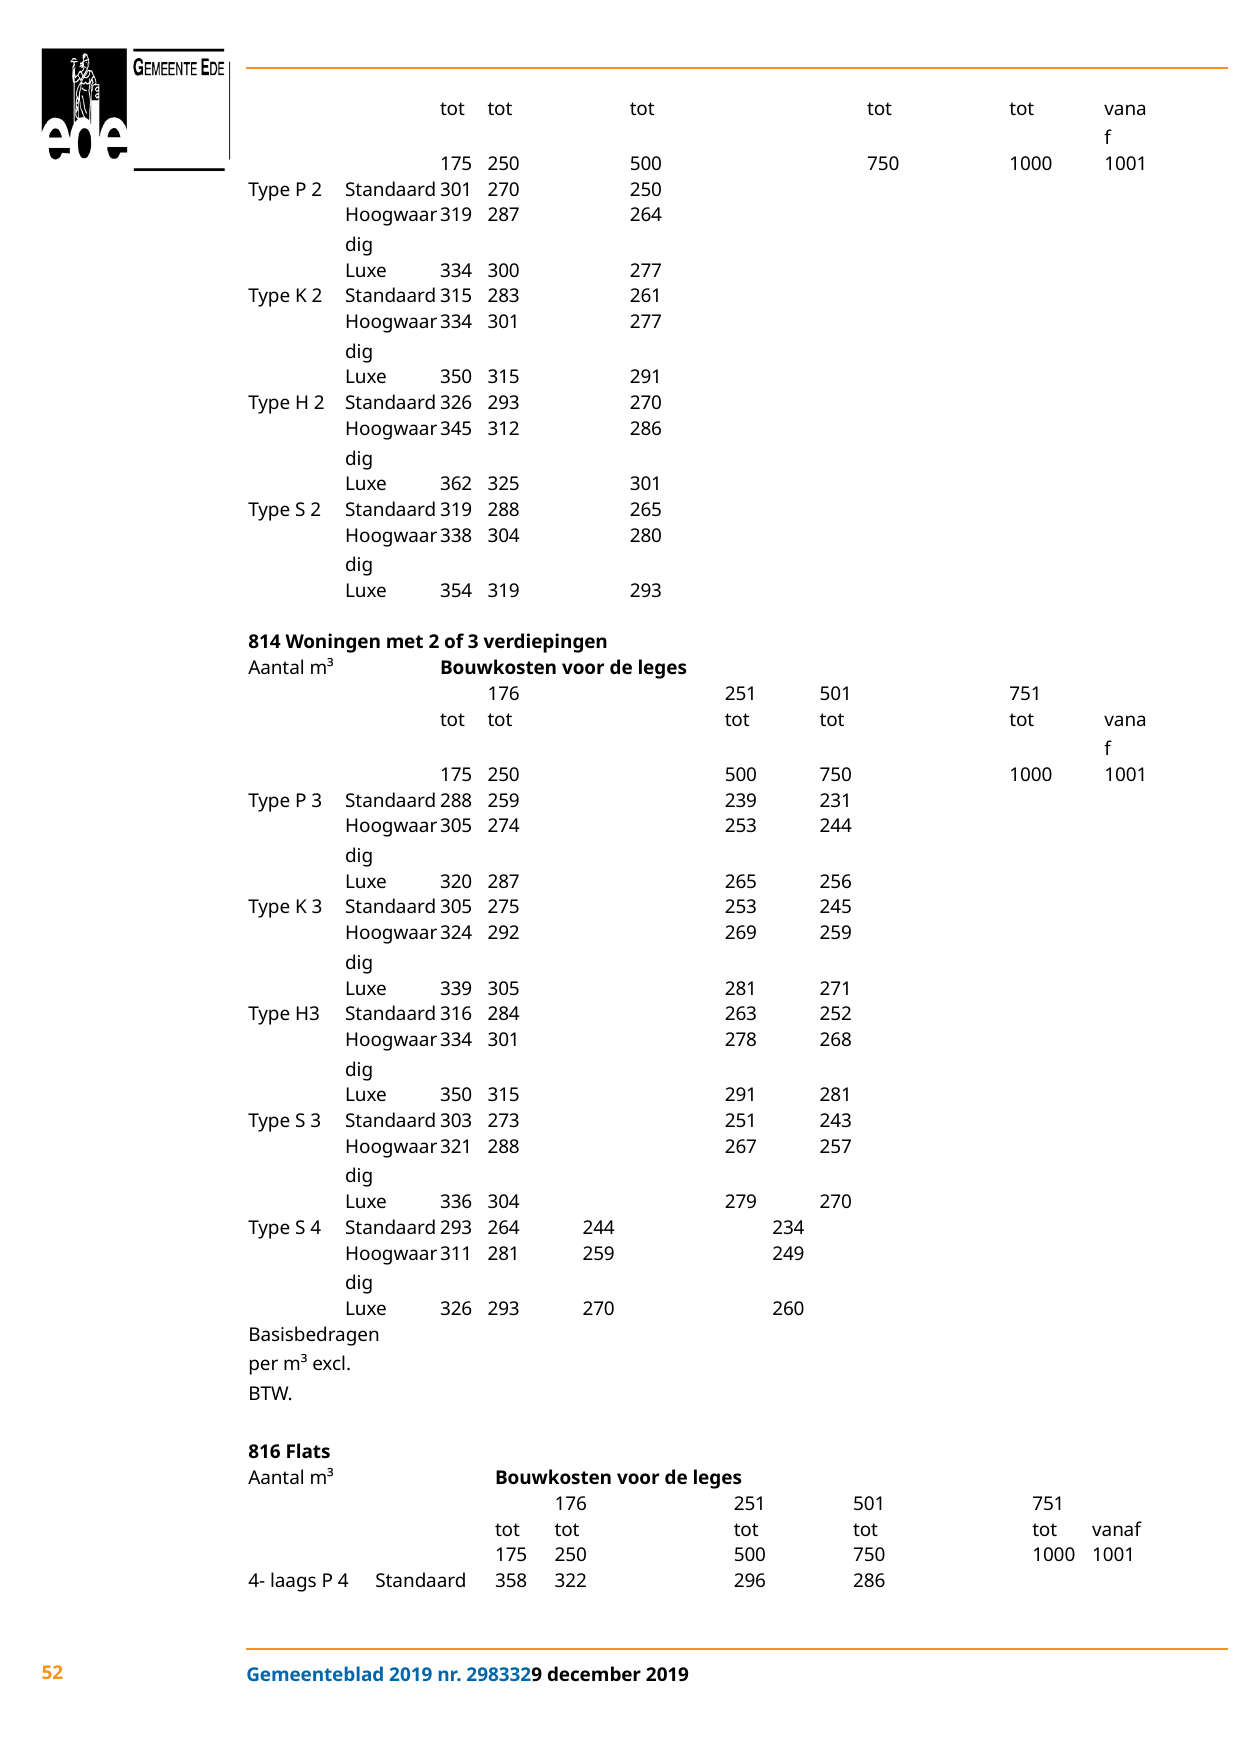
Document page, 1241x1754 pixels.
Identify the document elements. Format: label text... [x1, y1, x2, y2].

table_cell [867, 577, 1152, 603]
table_cell 814 Woningen met 2 of 3 verdiepingen [248, 629, 1152, 654]
table_cell tot [867, 95, 1009, 150]
table_cell [1057, 1000, 1152, 1026]
table_cell vanaf [1092, 1516, 1152, 1541]
table_cell Luxe [345, 1081, 440, 1107]
table_cell 751 [1032, 1490, 1092, 1516]
table_cell [1057, 894, 1152, 919]
table_cell Standaard [345, 894, 440, 919]
table_cell 1000 [1032, 1541, 1092, 1567]
table_cell [248, 1188, 345, 1214]
table_cell 315 [440, 283, 487, 308]
table_cell Aantal m³ [248, 654, 440, 680]
table_cell 303 [440, 1107, 487, 1133]
table_cell Type S 4 [248, 1214, 345, 1240]
table_cell 270 [819, 1188, 1057, 1214]
table_cell 250 [630, 176, 867, 202]
table_cell Type K 2 [248, 283, 345, 308]
table_cell [248, 603, 345, 629]
table_cell 176 [487, 680, 724, 706]
table_cell [1104, 680, 1152, 706]
table_cell Type S 3 [248, 1107, 345, 1133]
table_cell 259 [819, 919, 1057, 975]
table_cell 500 [725, 761, 819, 787]
table_cell 267 [725, 1133, 819, 1188]
table_cell [867, 283, 1152, 308]
table_cell 277 [630, 308, 867, 364]
table_cell 305 [487, 975, 724, 1000]
table_cell vanaf [1104, 95, 1152, 150]
table_cell 274 [487, 813, 724, 868]
table_cell [1104, 603, 1152, 629]
table_cell 268 [819, 1026, 1057, 1081]
table_cell 252 [819, 1000, 1057, 1026]
table_cell Hoogwaardig [345, 813, 440, 868]
table_cell Type P 3 [248, 787, 345, 813]
table_cell 251 [734, 1490, 853, 1516]
table_cell 292 [487, 919, 724, 975]
table_cell 750 [819, 761, 1009, 787]
table_cell Bouwkosten voor de leges [440, 654, 1152, 680]
table_cell [248, 706, 440, 761]
table_cell 244 [582, 1214, 772, 1240]
table_cell [1009, 1321, 1104, 1406]
table_cell 301 [440, 176, 487, 202]
table_cell tot [734, 1516, 853, 1541]
table_cell 334 [440, 308, 487, 364]
table_cell [1092, 1490, 1152, 1516]
table_cell 288 [487, 496, 629, 522]
table_cell 284 [487, 1000, 724, 1026]
table_cell [962, 1240, 1152, 1295]
table_cell tot [495, 1516, 554, 1541]
table_cell [1104, 1321, 1152, 1406]
table_cell 324 [440, 919, 487, 975]
table_cell 260 [772, 1295, 962, 1321]
table_cell Hoogwaardig [345, 522, 440, 577]
table_cell [248, 1295, 345, 1321]
table_cell tot [487, 95, 629, 150]
table_cell Luxe [345, 1295, 440, 1321]
table_cell [248, 257, 345, 283]
table_cell vanaf [1104, 706, 1152, 761]
table_cell 273 [487, 1107, 724, 1133]
table_cell 501 [819, 680, 1009, 706]
table_cell 283 [487, 283, 629, 308]
table_cell Type K 3 [248, 894, 345, 919]
table_cell 250 [554, 1541, 733, 1567]
table_cell 316 [440, 1000, 487, 1026]
table_cell 362 [440, 470, 487, 496]
table_cell 250 [487, 150, 629, 176]
table_cell 253 [725, 894, 819, 919]
table_cell 257 [819, 1133, 1057, 1188]
table_cell 265 [630, 496, 867, 522]
table_cell Standaard [345, 787, 440, 813]
table_cell 304 [487, 522, 629, 577]
table_cell 1000 [1009, 761, 1104, 787]
picture [41, 47, 231, 172]
table_cell 301 [487, 1026, 724, 1081]
table_cell [248, 1240, 345, 1295]
table_cell 305 [440, 894, 487, 919]
table_cell 312 [487, 415, 629, 470]
table_cell 245 [819, 894, 1057, 919]
table_cell 1001 [1092, 1541, 1152, 1567]
table_cell 231 [819, 787, 1057, 813]
table_cell [1057, 1081, 1152, 1107]
table_cell 243 [819, 1107, 1057, 1133]
table_cell 500 [630, 150, 867, 176]
table_cell tot [853, 1516, 1032, 1541]
table_cell [1057, 868, 1152, 894]
table_cell 271 [819, 975, 1057, 1000]
table_cell 301 [630, 470, 867, 496]
table_cell [487, 603, 535, 629]
table_cell 301 [487, 308, 629, 364]
table_cell 175 [495, 1541, 554, 1567]
table_cell Luxe [345, 364, 440, 389]
table_cell [248, 364, 345, 389]
table_cell Standaard [345, 1000, 440, 1026]
table_cell [867, 364, 1152, 389]
table_cell 325 [487, 470, 629, 496]
table_cell 358 [495, 1567, 554, 1593]
table_cell Standaard [345, 283, 440, 308]
table_cell [867, 496, 1152, 522]
table_cell 265 [725, 868, 819, 894]
table_cell Luxe [345, 975, 440, 1000]
table_cell 293 [487, 1295, 582, 1321]
table_cell 264 [487, 1214, 582, 1240]
table_cell [1057, 1133, 1152, 1188]
table_cell [1057, 813, 1152, 868]
table_cell [248, 975, 345, 1000]
table_cell 296 [734, 1567, 853, 1593]
table_cell [1057, 1107, 1152, 1133]
table_cell 175 [440, 150, 487, 176]
table_cell 270 [630, 389, 867, 415]
table_cell 286 [853, 1567, 1032, 1593]
table_cell tot [487, 706, 724, 761]
table_cell 334 [440, 257, 487, 283]
table_cell [1057, 919, 1152, 975]
table_cell [393, 1321, 440, 1406]
table_cell [248, 1490, 495, 1516]
table_cell 1001 [1104, 150, 1152, 176]
table_cell 176 [554, 1490, 733, 1516]
table_cell [440, 1321, 487, 1406]
table_cell Hoogwaardig [345, 202, 440, 257]
table_cell [248, 1133, 345, 1188]
table_cell [867, 257, 1152, 283]
table_cell Standaard [375, 1567, 495, 1593]
table_cell 270 [487, 176, 629, 202]
table_cell 500 [734, 1541, 853, 1567]
table_cell Type S 2 [248, 496, 345, 522]
table_cell 320 [440, 868, 487, 894]
table_cell 261 [630, 283, 867, 308]
table_cell 350 [440, 364, 487, 389]
table_cell 259 [487, 787, 724, 813]
table_cell Standaard [345, 1107, 440, 1133]
table_cell [495, 1490, 554, 1516]
table_cell [962, 1214, 1152, 1240]
table_header 816 Flats [248, 1439, 1152, 1464]
table_cell [962, 1295, 1152, 1321]
table_cell [248, 761, 440, 787]
table_cell 275 [487, 894, 724, 919]
table_cell [248, 95, 440, 150]
table_cell Luxe [345, 577, 440, 603]
table_cell 319 [440, 202, 487, 257]
table_cell Aantal m³ [248, 1464, 495, 1490]
table_cell tot [554, 1516, 733, 1541]
table_cell 263 [725, 1000, 819, 1026]
table_cell Luxe [345, 470, 440, 496]
table_cell 244 [819, 813, 1057, 868]
table_cell [248, 1026, 345, 1081]
table_cell 1001 [1104, 761, 1152, 787]
table_cell 315 [487, 364, 629, 389]
table_cell Standaard [345, 496, 440, 522]
table_cell 311 [440, 1240, 487, 1295]
table_cell [248, 680, 440, 706]
table_cell [867, 308, 1152, 364]
table_cell [867, 470, 1152, 496]
table_cell 277 [630, 257, 867, 283]
table_cell 281 [487, 1240, 582, 1295]
table_cell [248, 919, 345, 975]
table_cell 250 [487, 761, 724, 787]
table_cell [248, 470, 345, 496]
table_cell Type P 2 [248, 176, 345, 202]
table_cell 278 [725, 1026, 819, 1081]
table_cell [1057, 787, 1152, 813]
table_cell 287 [487, 868, 724, 894]
table_cell tot [1009, 95, 1104, 150]
table_cell [440, 603, 487, 629]
table_cell 288 [487, 1133, 724, 1188]
table_cell Type H 2 [248, 389, 345, 415]
table_cell Luxe [345, 1188, 440, 1214]
table_cell 293 [630, 577, 867, 603]
table_cell 304 [487, 1188, 724, 1214]
table_cell 319 [440, 496, 487, 522]
table_cell [867, 389, 1152, 415]
table_cell [248, 150, 440, 176]
table_cell 281 [819, 1081, 1057, 1107]
table_cell [440, 680, 487, 706]
table_cell 288 [440, 787, 487, 813]
table_cell Standaard [345, 389, 440, 415]
table_cell Hoogwaardig [345, 415, 440, 470]
table_cell 264 [630, 202, 867, 257]
table_cell [248, 1516, 495, 1541]
table_cell 751 [1009, 680, 1104, 706]
table_cell [1057, 1188, 1152, 1214]
table_cell 1000 [1009, 150, 1104, 176]
table_cell [1009, 603, 1104, 629]
table_cell [248, 577, 345, 603]
table_cell [248, 308, 345, 364]
table_cell Basisbedragen per m³ excl. BTW. [248, 1321, 392, 1406]
table_cell 270 [582, 1295, 772, 1321]
table_cell Hoogwaardig [345, 1240, 440, 1295]
table_cell 269 [725, 919, 819, 975]
table_cell 339 [440, 975, 487, 1000]
table_cell [248, 813, 345, 868]
table_cell Hoogwaardig [345, 1026, 440, 1081]
table_cell 322 [554, 1567, 733, 1593]
table_cell 234 [772, 1214, 962, 1240]
table_cell 293 [440, 1214, 487, 1240]
table_cell Hoogwaardig [345, 308, 440, 364]
table_cell [248, 1081, 345, 1107]
table_cell 251 [725, 1107, 819, 1133]
table_cell Bouwkosten voor de leges [495, 1464, 1152, 1490]
table_cell 326 [440, 389, 487, 415]
table_cell tot [440, 95, 487, 150]
table_cell [867, 522, 1152, 577]
table_cell 281 [725, 975, 819, 1000]
table_cell 338 [440, 522, 487, 577]
table_cell Standaard [345, 176, 440, 202]
table_cell 305 [440, 813, 487, 868]
table_cell 501 [853, 1490, 1032, 1516]
table_cell 4- laags P 4 [248, 1567, 375, 1593]
table_cell 239 [725, 787, 819, 813]
table_cell [1057, 1026, 1152, 1081]
table_cell 291 [725, 1081, 819, 1107]
table_cell [1057, 975, 1152, 1000]
table_cell 345 [440, 415, 487, 470]
table_cell Standaard [345, 1214, 440, 1240]
table_cell 326 [440, 1295, 487, 1321]
table_cell 280 [630, 522, 867, 577]
table_cell [867, 415, 1152, 470]
table_cell 350 [440, 1081, 487, 1107]
table_cell [487, 1321, 535, 1406]
table_cell [248, 1541, 495, 1567]
table_cell [345, 603, 392, 629]
table_cell 249 [772, 1240, 962, 1295]
table_cell [867, 202, 1152, 257]
table_cell 251 [725, 680, 819, 706]
table_cell 300 [487, 257, 629, 283]
table_cell 354 [440, 577, 487, 603]
table_cell 256 [819, 868, 1057, 894]
table_cell [535, 1321, 1009, 1406]
table_cell Luxe [345, 257, 440, 283]
table_cell tot [1032, 1516, 1092, 1541]
table_cell Type H3 [248, 1000, 345, 1026]
table_cell Luxe [345, 868, 440, 894]
table_cell tot [725, 706, 819, 761]
table_cell 279 [725, 1188, 819, 1214]
table_cell 287 [487, 202, 629, 257]
table_cell tot [1009, 706, 1104, 761]
table_cell Hoogwaardig [345, 919, 440, 975]
table_cell tot [630, 95, 867, 150]
table_cell [1032, 1567, 1152, 1593]
table_cell 334 [440, 1026, 487, 1081]
table_cell 321 [440, 1133, 487, 1188]
table_cell 291 [630, 364, 867, 389]
table_cell [393, 603, 440, 629]
table_cell 319 [487, 577, 629, 603]
table_cell 286 [630, 415, 867, 470]
table_cell Hoogwaardig [345, 1133, 440, 1188]
table_cell 253 [725, 813, 819, 868]
table_cell 315 [487, 1081, 724, 1107]
table_cell 750 [853, 1541, 1032, 1567]
table_cell 750 [867, 150, 1009, 176]
table_cell 175 [440, 761, 487, 787]
table_cell [867, 176, 1152, 202]
table_cell tot [819, 706, 1009, 761]
table_cell [248, 202, 345, 257]
table_cell [248, 415, 345, 470]
table_cell tot [440, 706, 487, 761]
table_cell 259 [582, 1240, 772, 1295]
table_cell 336 [440, 1188, 487, 1214]
table_cell 293 [487, 389, 629, 415]
table_cell [248, 868, 345, 894]
table_cell [248, 522, 345, 577]
table_cell [535, 603, 1009, 629]
